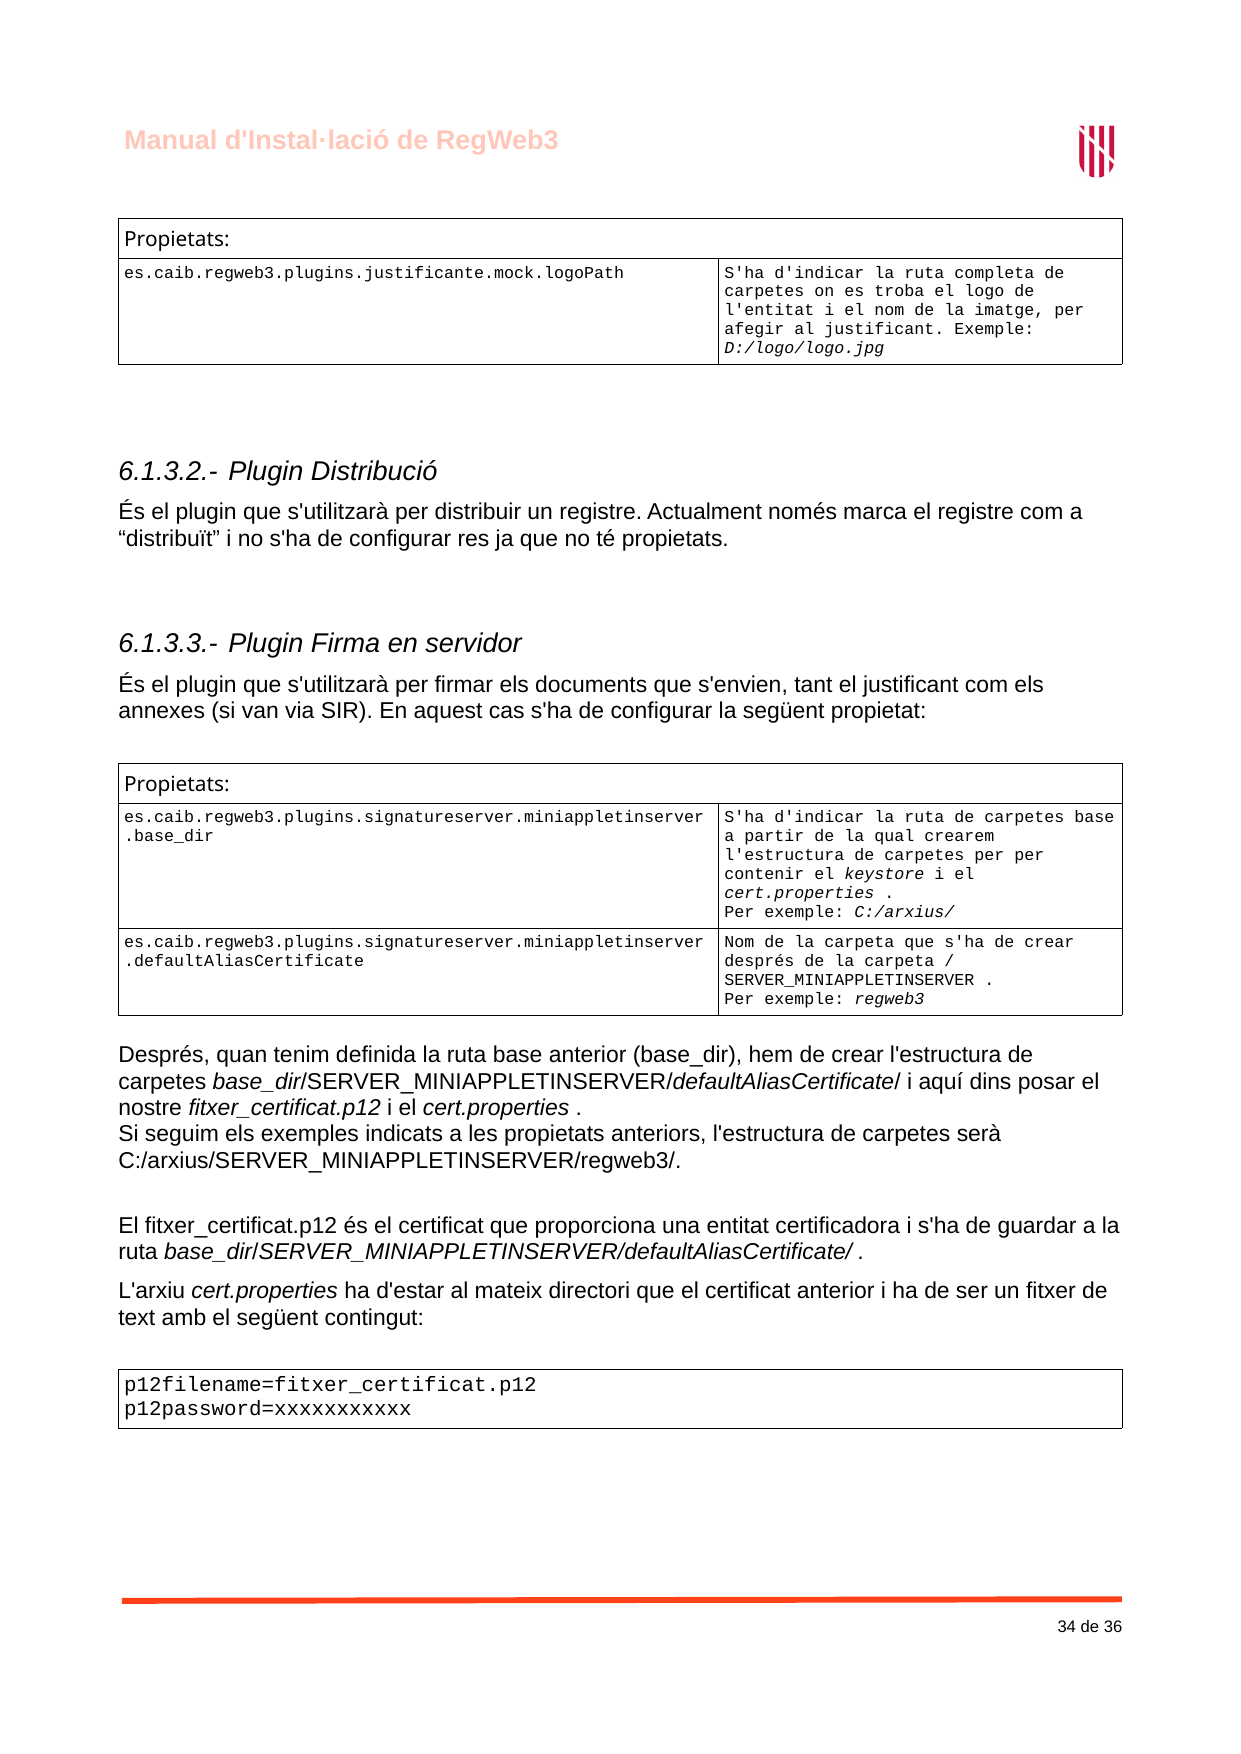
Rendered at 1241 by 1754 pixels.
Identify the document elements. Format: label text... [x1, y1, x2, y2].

text L'arxiu cert.properties ha d'estar al mateix directori que el certificat anterior i ha de ser un fitxer de text amb el següent contingut: [118, 1277, 1122, 1330]
table_header p12filename=fitxer_certificat.p12 p12password=xxxxxxxxxxx [119, 1370, 1122, 1427]
subtitle Plugin Firma en servidor [118, 627, 1122, 658]
table_cell es.caib.regweb3.plugins.signatureserver.miniappletinserver.defaultAliasCertificate [119, 929, 718, 1015]
table_cell es.caib.regweb3.plugins.signatureserver.miniappletinserver.base_dir [119, 804, 718, 928]
table_cell Nom de la carpeta que s'ha de crear després de la carpeta / SERVER_MINIAPPLETINSERVER . Per exemple: regweb3 [719, 929, 1122, 1015]
text Si seguim els exemples indicats a les propietats anteriors, l'estructura de carpetes serà C:/arxius/SERVER_MINIAPPLETINSERVER/regweb3/. [118, 1120, 1122, 1173]
text És el plugin que s'utilitzarà per firmar els documents que s'envien, tant el justificant com els annexes (si van via SIR). En aquest cas s'ha de configurar la següent propietat: [118, 671, 1122, 724]
subtitle Plugin Distribució [118, 454, 1122, 486]
table_header Propietats: [119, 219, 1122, 258]
table_cell S'ha d'indicar la ruta completa de carpetes on es troba el logo de l'entitat i el nom de la imatge, per afegir al justificant. Exemple: D:/logo/logo.jpg [719, 259, 1122, 364]
picture [1076, 123, 1117, 179]
table_header Propietats: [119, 764, 1122, 803]
text És el plugin que s'utilitzarà per distribuir un registre. Actualment només marca el registre com a “distribuït” i no s'ha de configurar res ja que no té propietats. [118, 498, 1122, 551]
text El fitxer_certificat.p12 és el certificat que proporciona una entitat certificadora i s'ha de guardar a la ruta base_dir/SERVER_MINIAPPLETINSERVER/defaultAliasCertificate/ . [118, 1212, 1122, 1264]
table_cell es.caib.regweb3.plugins.justificante.mock.logoPath [119, 259, 718, 364]
table_cell S'ha d'indicar la ruta de carpetes base a partir de la qual crearem l'estructura de carpetes per per contenir el keystore i el cert.properties . Per exemple: C:/arxius/ [719, 804, 1122, 928]
text Després, quan tenim definida la ruta base anterior (base_dir), hem de crear l'estructura de carpetes base_dir/SERVER_MINIAPPLETINSERVER/defaultAliasCertificate/ i aquí dins posar el nostre fitxer_certificat.p12 i el cert.properties . [118, 1041, 1122, 1120]
